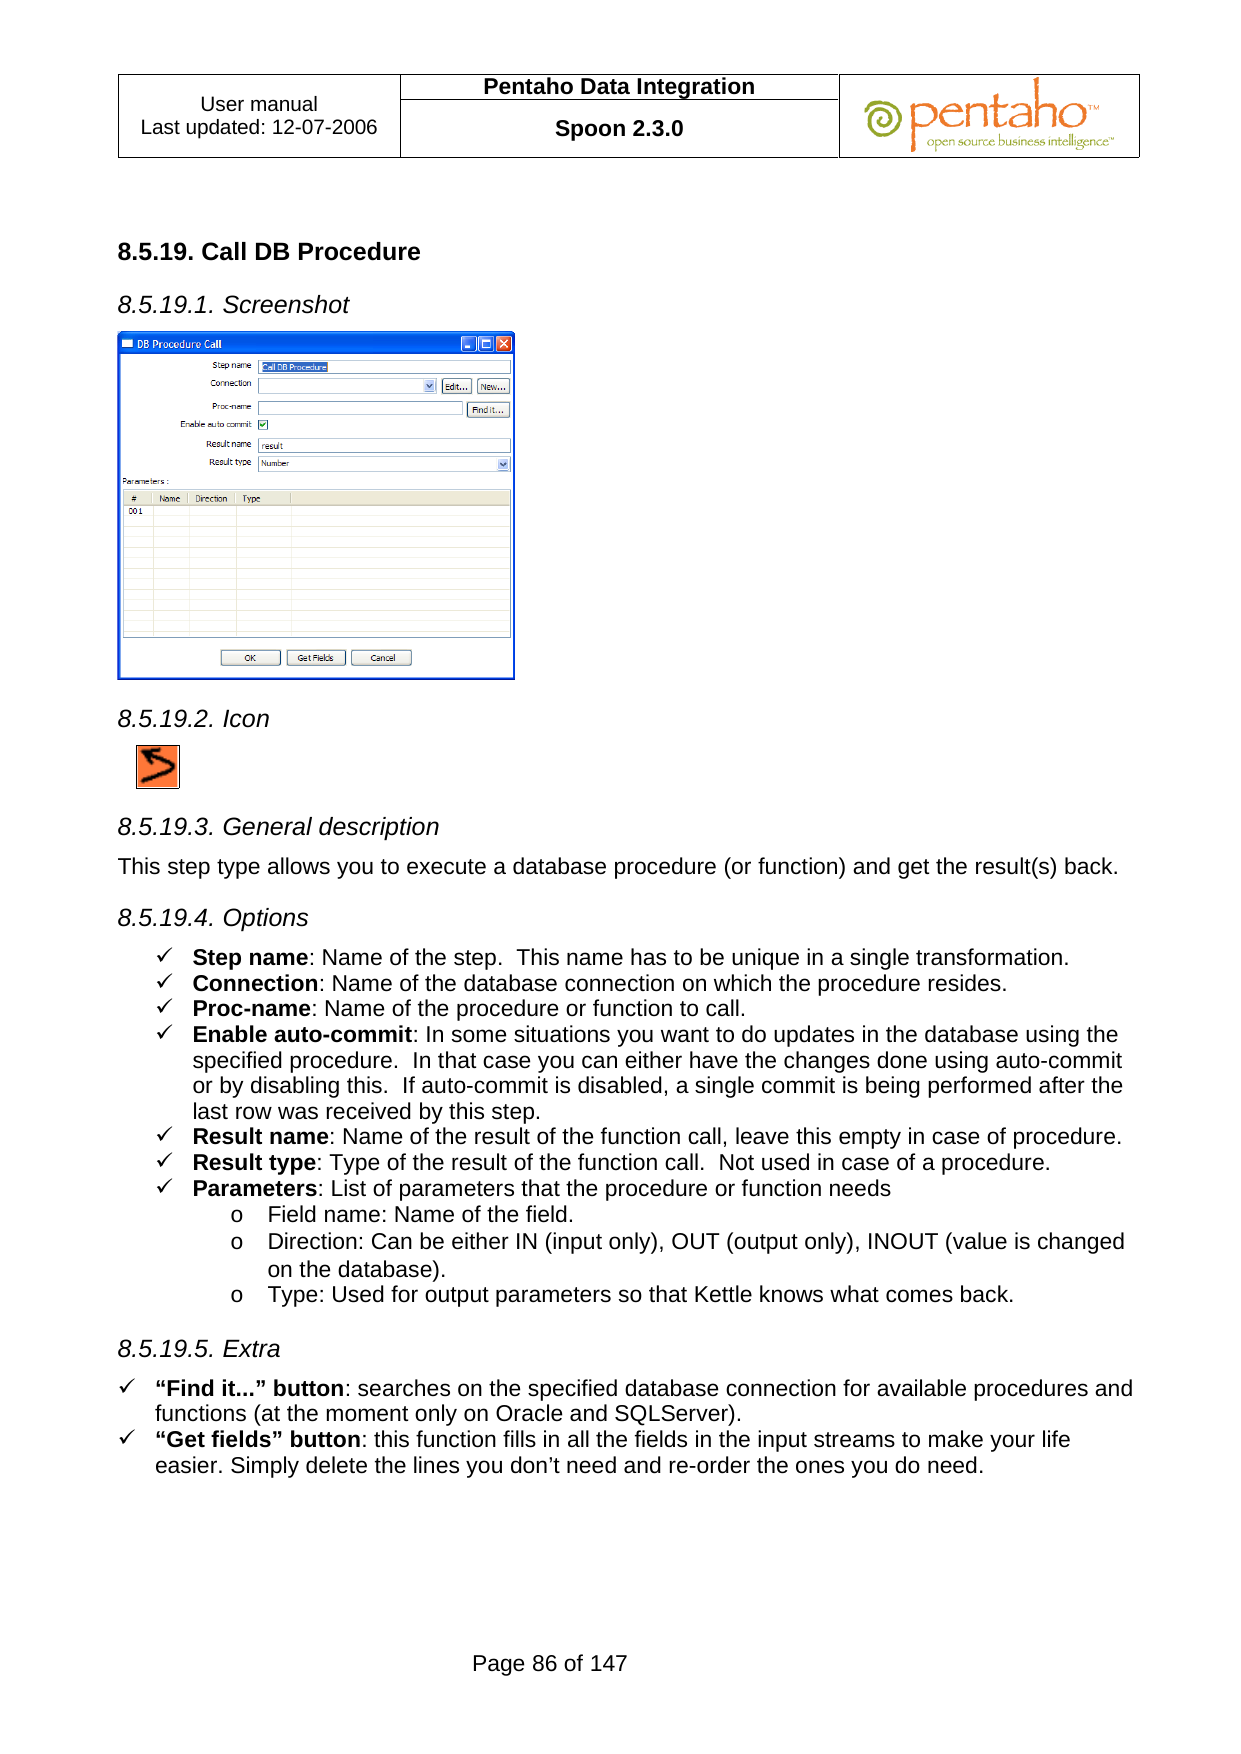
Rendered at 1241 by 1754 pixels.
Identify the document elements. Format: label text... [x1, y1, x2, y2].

subtitle Extra [117, 1335, 1137, 1363]
list “Find it...” button: searches on the specified database connection for available procedures and functions (at the moment only on Oracle and SQLServer). [117, 1375, 1137, 1427]
list Enable auto-commit: In some situations you want to do updates in the database using the specified procedure. In that case you can either have the changes done using auto-commit or by disabling this. If auto-commit is disabled, a single commit is being performed after the last row was received by this step. [155, 1022, 1137, 1124]
subtitle Call DB Procedure [117, 238, 1137, 266]
list Type: Used for output parameters so that Kettle knows what comes back. [230, 1282, 1137, 1310]
subtitle Options [117, 904, 1137, 932]
subtitle General description [117, 813, 1137, 841]
list Direction: Can be either IN (input only), OUT (output only), INOUT (value is changed on the database). [230, 1229, 1137, 1282]
list Result name: Name of the result of the function call, leave this empty in case of procedure. [155, 1124, 1137, 1150]
list Field name: Name of the field. [230, 1201, 1137, 1229]
list Proc-name: Name of the procedure or function to call. [155, 996, 1137, 1022]
list Step name: Name of the step. This name has to be unique in a single transformation. [155, 944, 1137, 970]
text This step type allows you to execute a database procedure (or function) and get the result(s) back. [117, 853, 1137, 879]
list Connection: Name of the database connection on which the procedure resides. [155, 970, 1137, 996]
subtitle Icon [117, 704, 1137, 733]
subtitle Screenshot [117, 291, 1137, 319]
picture [117, 331, 515, 680]
list “Get fields” button: this function fills in all the fields in the input streams to make your life easier. Simply delete the lines you don’t need and re-order the ones you do need. [117, 1427, 1137, 1478]
list Parameters: List of parameters that the procedure or function needs [155, 1176, 1137, 1201]
list Result type: Type of the result of the function call. Not used in case of a procedure. [155, 1150, 1137, 1176]
